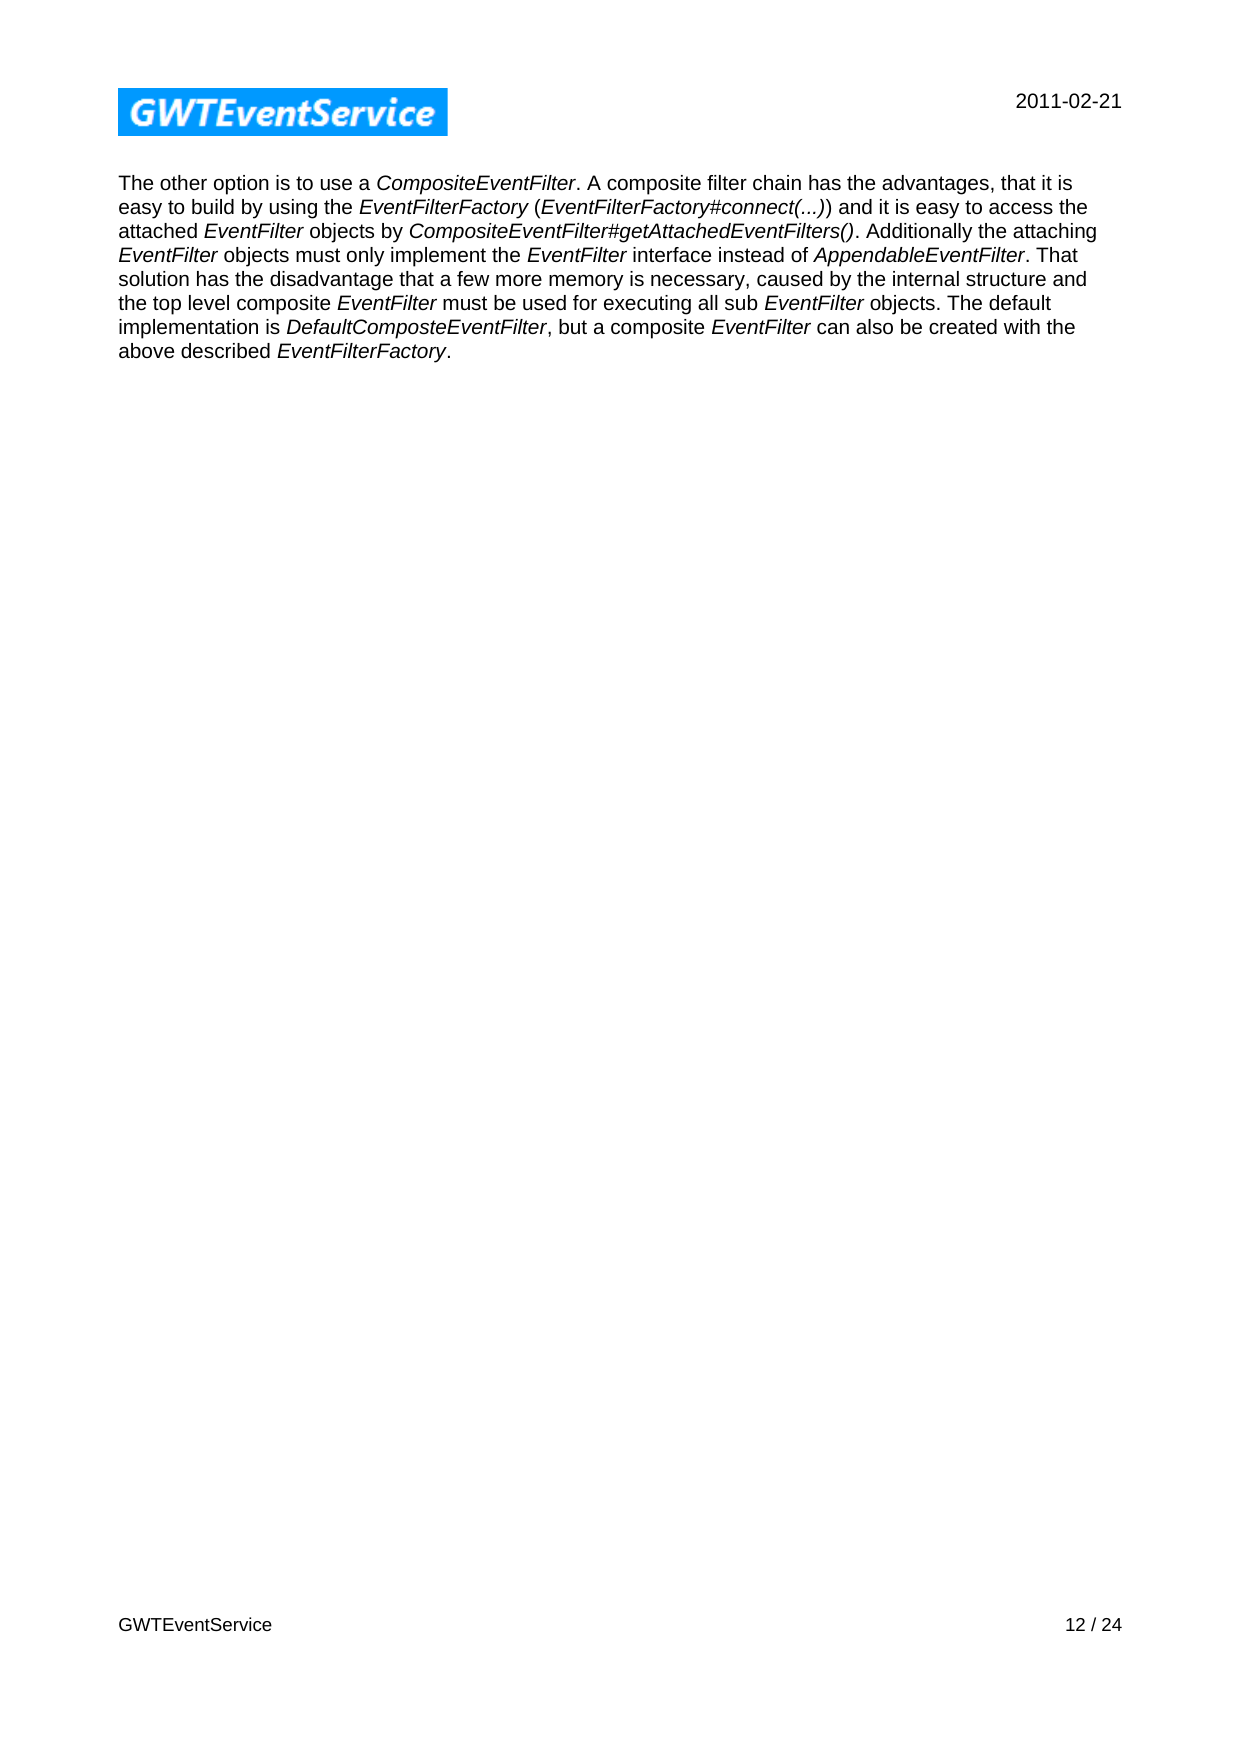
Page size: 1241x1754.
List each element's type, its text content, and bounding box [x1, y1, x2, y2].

text The other option is to use a CompositeEventFilter. A composite filter chain has the advantages, that it is easy to build by using the EventFilterFactory (EventFilterFactory#connect(...)) and it is easy to access the attached EventFilter objects by CompositeEventFilter#getAttachedEventFilters(). Additionally the attaching EventFilter objects must only implement the EventFilter interface instead of AppendableEventFilter. That solution has the disadvantage that a few more memory is necessary, caused by the internal structure and the top level composite EventFilter must be used for executing all sub EventFilter objects. The default implementation is DefaultComposteEventFilter, but a composite EventFilter can also be created with the above described EventFilterFactory. [118, 171, 1122, 363]
picture [118, 88, 448, 136]
